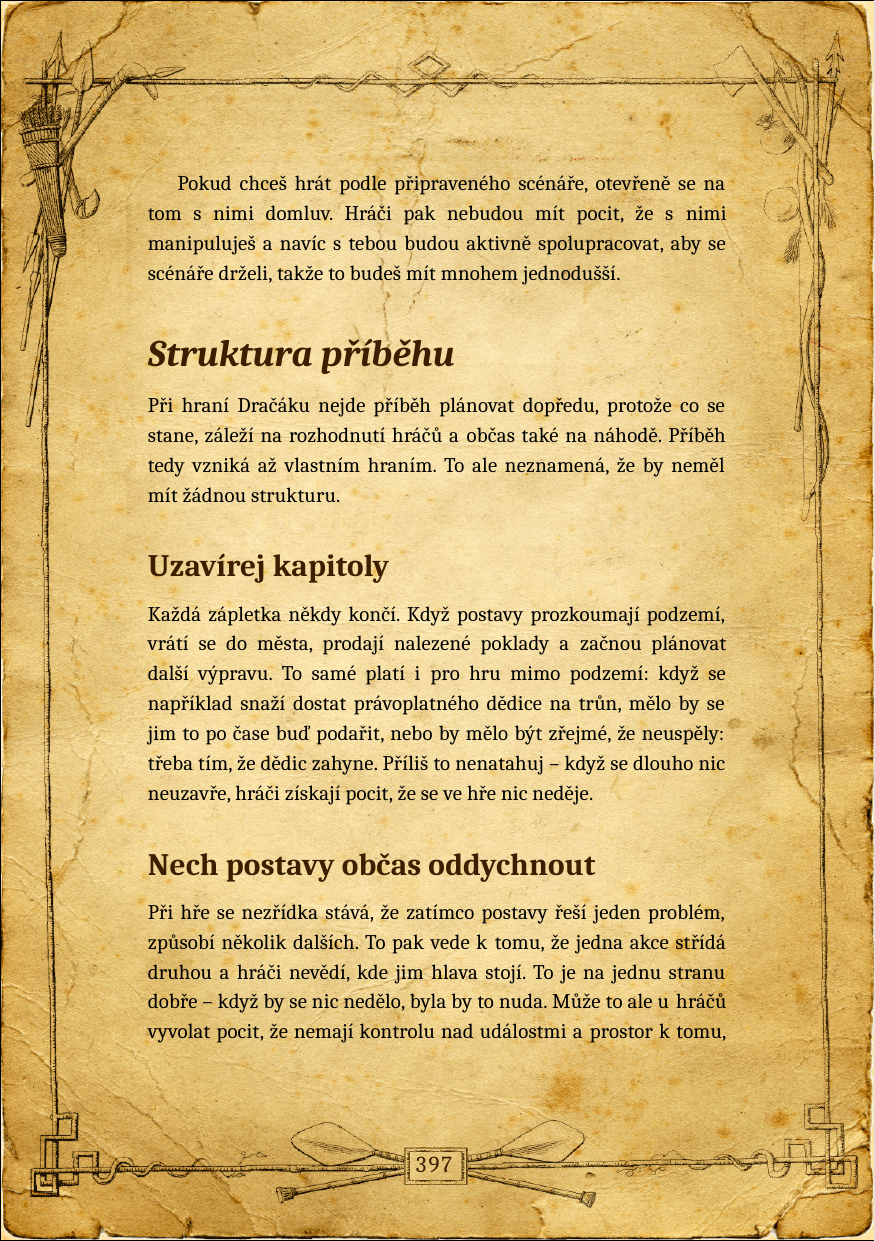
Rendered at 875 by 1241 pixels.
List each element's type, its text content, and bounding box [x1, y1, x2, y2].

text Při hře se nezřídka stává, že zatímco postavy řeší jeden problém, způsobí několik dalších. To pak vede k⁠ tomu, že jedna akce střídá druhou a⁠ hráči nevědí, kde jim hlava stojí. To je na jednu stranu dobře – když by se nic nedělo, byla by to nuda. Může to ale u⁠ hráčů vyvolat pocit, že nemají kontrolu nad událostmi a⁠ prostor k⁠ tomu, [148, 901, 726, 1044]
picture [1, 1, 874, 1240]
subtitle Struktura příběhu [148, 333, 726, 376]
text Každá zápletka někdy končí. Když postavy prozkoumají podzemí, vrátí se do města, prodají nalezené poklady a⁠ začnou plánovat další výpravu. To samé platí i⁠ pro hru mimo podzemí: když se například snaží dostat právoplatného dědice na trůn, mělo by se jim to po čase buď podařit, nebo by mělo být zřejmé, že neuspěly: třeba tím, že dědic zahyne. Příliš to nenatahuj – když se dlouho nic neuzavře, hráči získají pocit, že se ve hře nic neděje. [148, 602, 726, 806]
text Pokud chceš hrát podle připraveného scénáře, otevřeně se na tom s⁠ nimi domluv. Hráči pak nebudou mít pocit, že s⁠ nimi manipuluješ a⁠ navíc s⁠ tebou budou aktivně spolupracovat, aby se scénáře drželi, takže to budeš mít mnohem jednodušší. [148, 172, 726, 285]
subtitle Nech postavy občas oddychnout [148, 847, 726, 883]
subtitle Uzavírej kapitoly [148, 548, 726, 584]
text Při hraní Dračáku nejde příběh plánovat dopředu, protože co se stane, záleží na rozhodnutí hráčů a⁠ občas také na náhodě. Příběh tedy vzniká až vlastním hraním. To ale neznamená, že by neměl mít žádnou strukturu. [148, 393, 726, 507]
